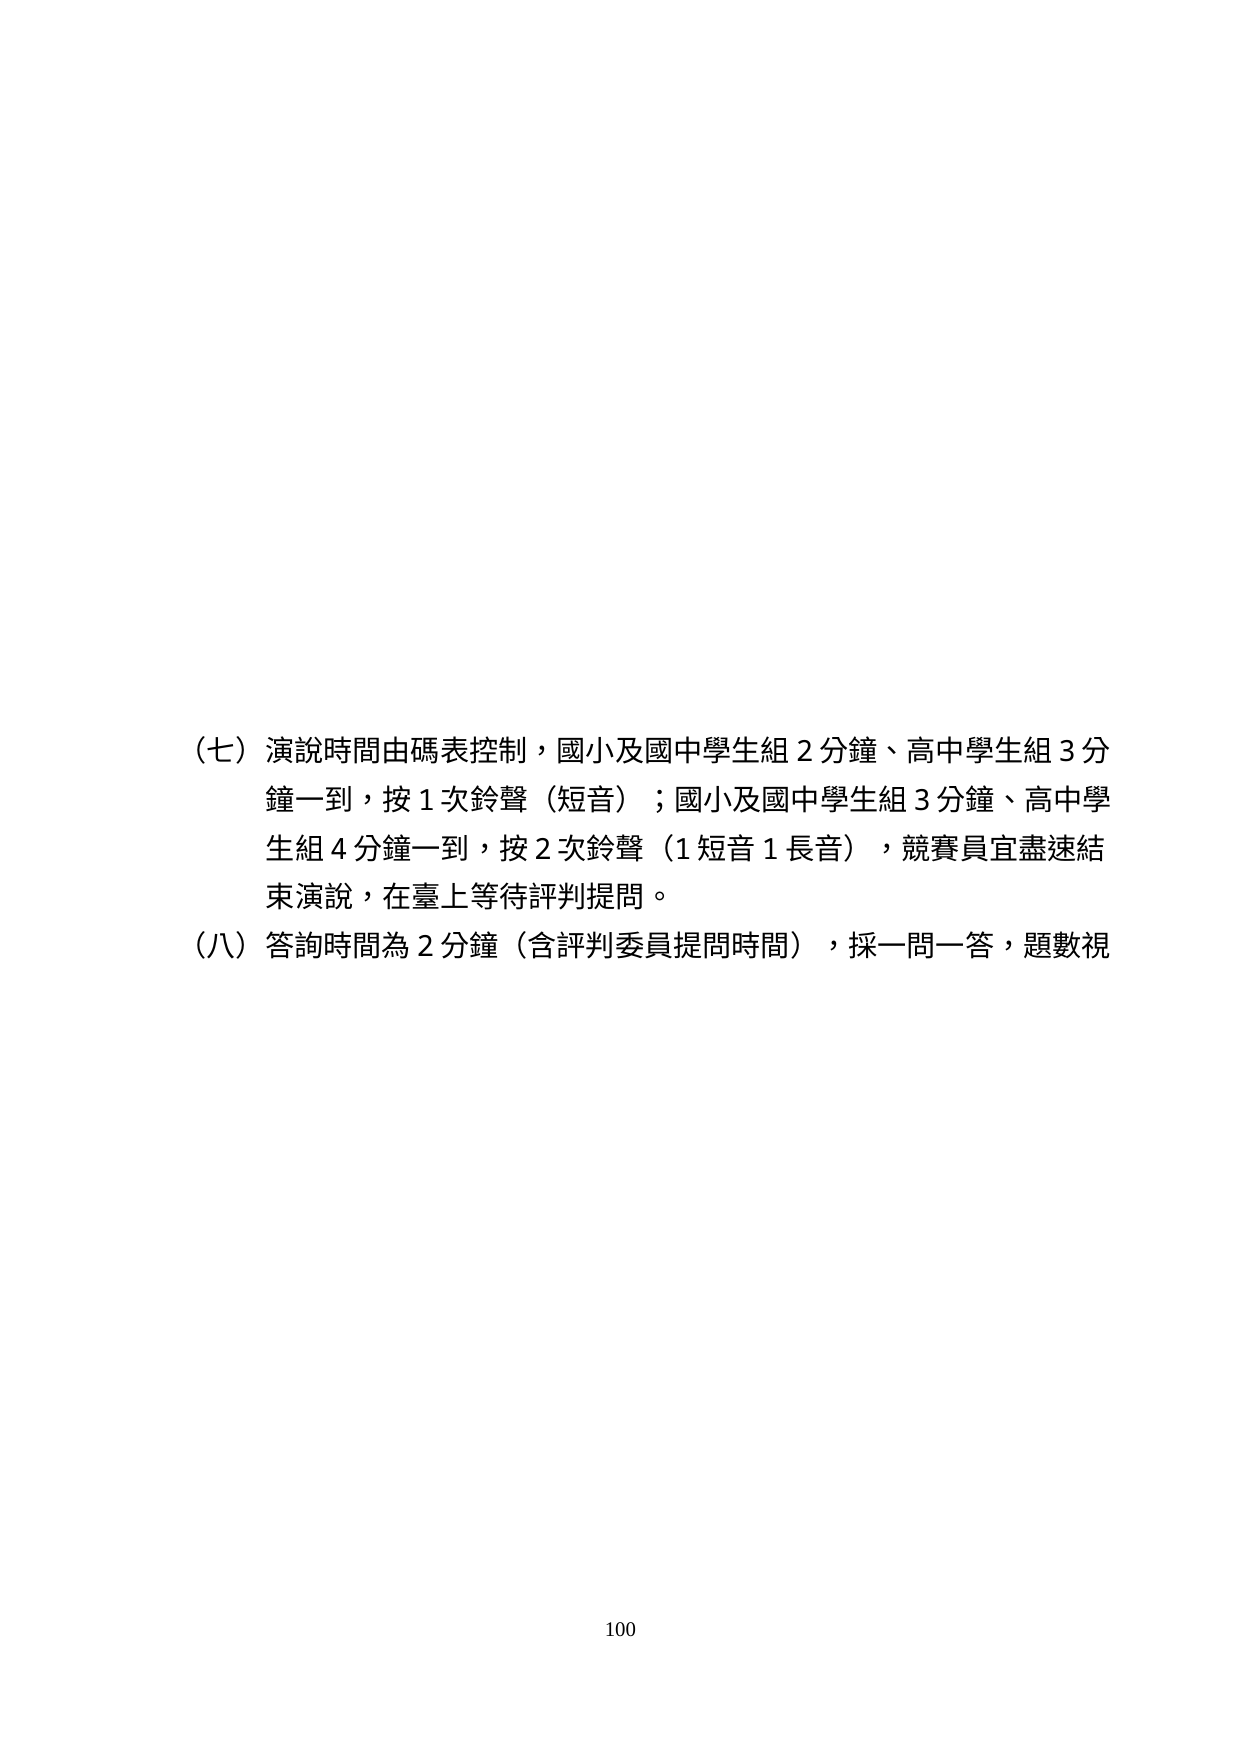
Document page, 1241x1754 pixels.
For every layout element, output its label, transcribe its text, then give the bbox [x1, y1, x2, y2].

text （七）演說時間由碼表控制，國小及國中學生組2分鐘、高中學生組3分鐘一到，按1次鈴聲（短音）；國小及國中學生組3分鐘、高中學生組4分鐘一到，按2次鈴聲（1短音1長音），競賽員宜盡速結束演說，在臺上等待評判提問。 [177, 728, 1122, 916]
text （八）答詢時間為2分鐘（含評判委員提問時間），採一問一答，題數視 [177, 922, 1122, 965]
